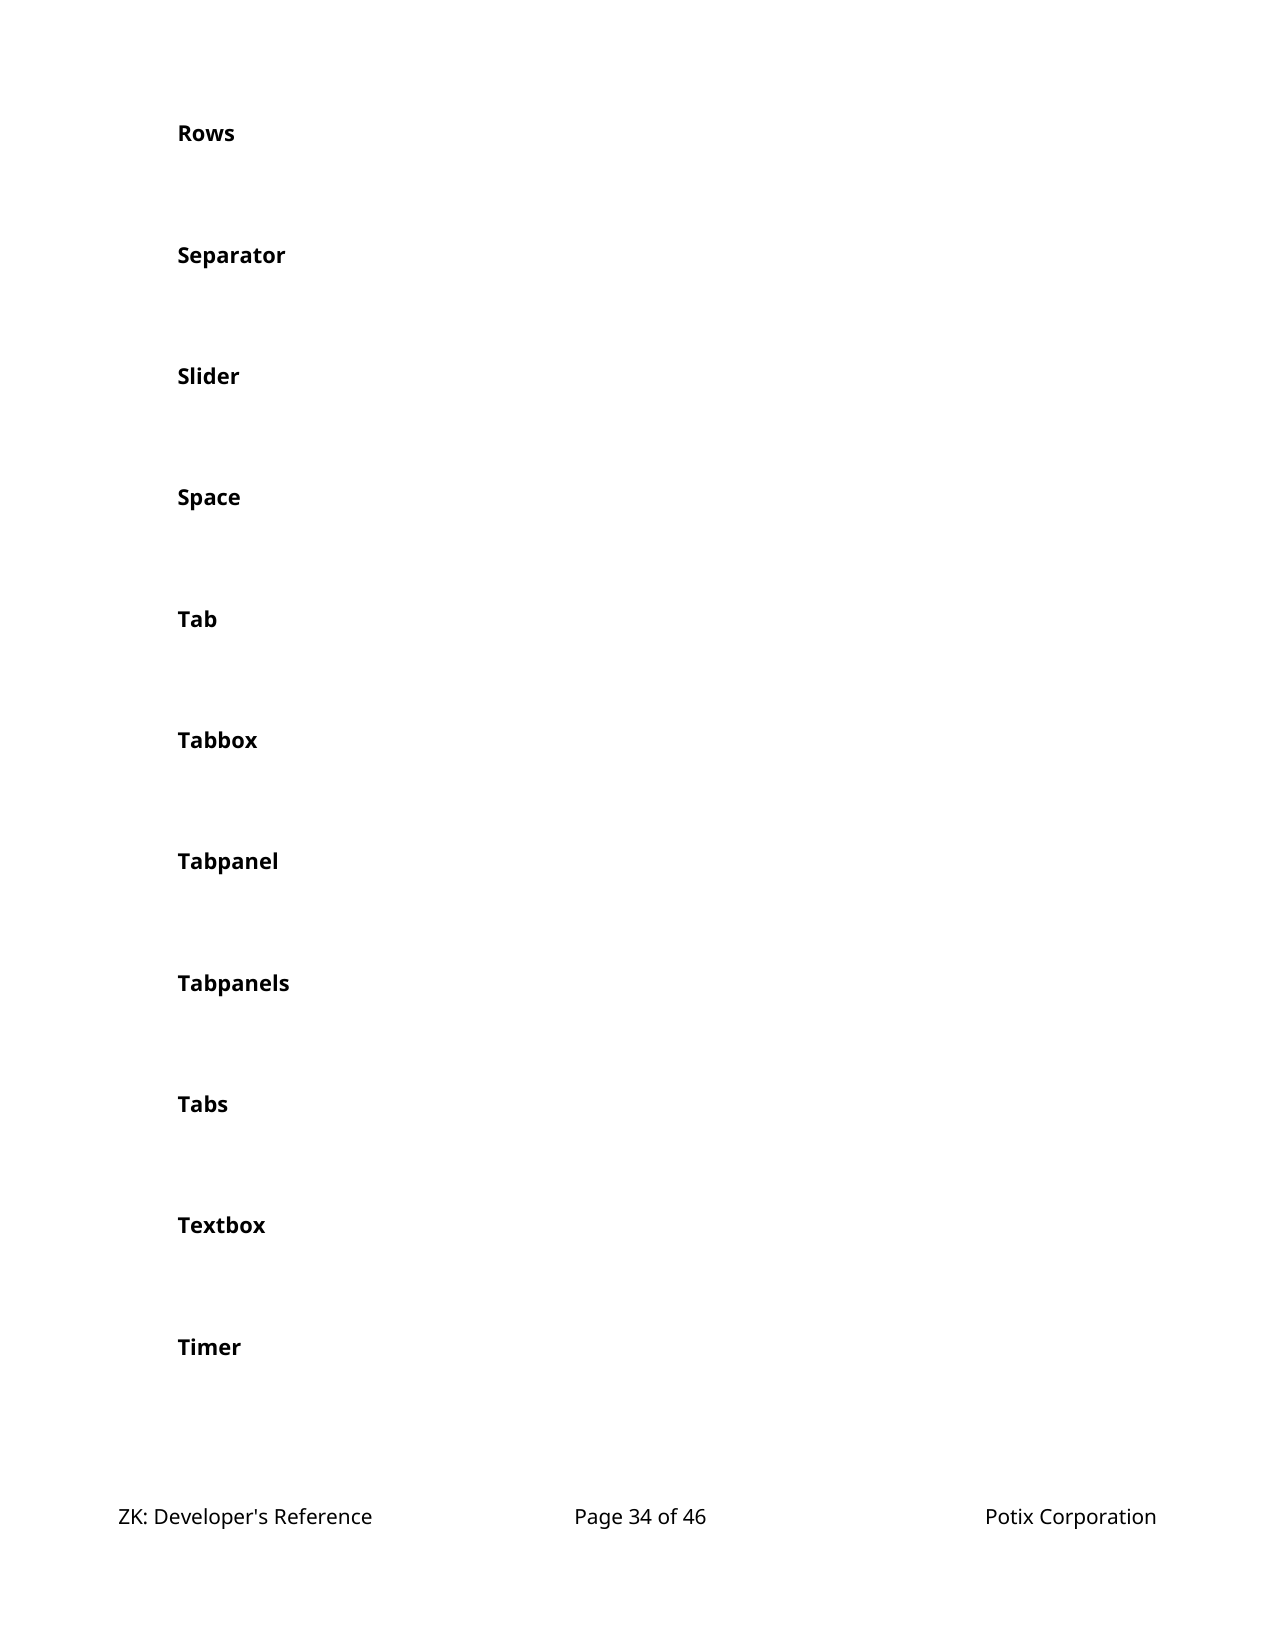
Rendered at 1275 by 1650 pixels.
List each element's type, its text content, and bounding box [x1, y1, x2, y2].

subtitle Space [177, 482, 1157, 512]
subtitle Tab [177, 603, 1157, 633]
subtitle Separator [177, 239, 1157, 269]
subtitle Tabs [177, 1089, 1157, 1119]
subtitle Timer [177, 1332, 1157, 1362]
subtitle Textbox [177, 1210, 1157, 1240]
subtitle Tabbox [177, 725, 1157, 755]
subtitle Tabpanel [177, 846, 1157, 876]
subtitle Slider [177, 361, 1157, 391]
subtitle Rows [177, 118, 1157, 148]
subtitle Tabpanels [177, 968, 1157, 998]
